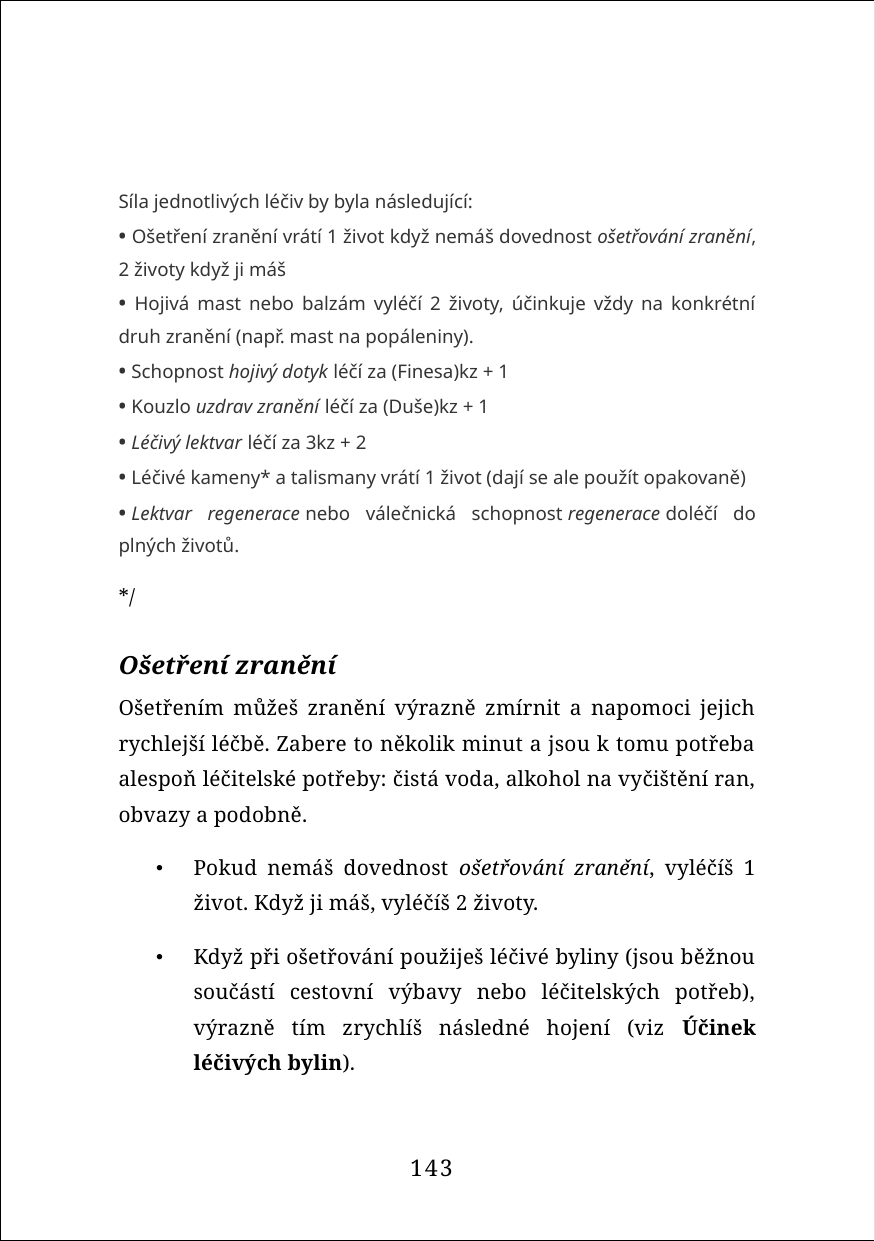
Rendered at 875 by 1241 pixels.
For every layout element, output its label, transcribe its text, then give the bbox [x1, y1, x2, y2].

list Pokud nemáš dovednost ošetřování zranění, vyléčíš 1 život. Když ji máš, vyléčíš 2 životy. [156, 853, 756, 917]
list Když při ošetřování použiješ léčivé byliny (jsou běžnou součástí cestovní výbavy nebo léčitelských potřeb), výrazně tím zrychlíš následné hojení (viz Účinek léčivých bylin). [156, 942, 756, 1077]
subtitle Ošetření zranění [118, 647, 756, 681]
text Síla jednotlivých léčiv by byla následující: • Ošetření zranění vrátí 1 život když nemáš dovednost ošetřování zranění, 2 životy když ji máš • Hojivá mast nebo balzám vyléčí 2 životy, účinkuje vždy na konkrétní druh zranění (např. mast na popáleniny). • Schopnost hojivý dotyk léčí za (Finesa)kz + 1 • Kouzlo uzdrav zranění léčí za (Duše)kz + 1 • Léčivý lektvar léčí za 3kz + 2 • Léčivé kameny* a talismany vrátí 1 život (dají se ale použít opakovaně) • Lektvar regenerace nebo válečnická schopnost regenerace doléčí do plných životů. [118, 118, 756, 558]
text */ [118, 582, 756, 611]
text Ošetřením můžeš zranění výrazně zmírnit a napomoci jejich rychlejší léčbě. Zabere to několik minut a jsou k tomu potřeba alespoň léčitelské potřeby: čistá voda, alkohol na vyčištění ran, obvazy a podobně. [118, 693, 756, 828]
